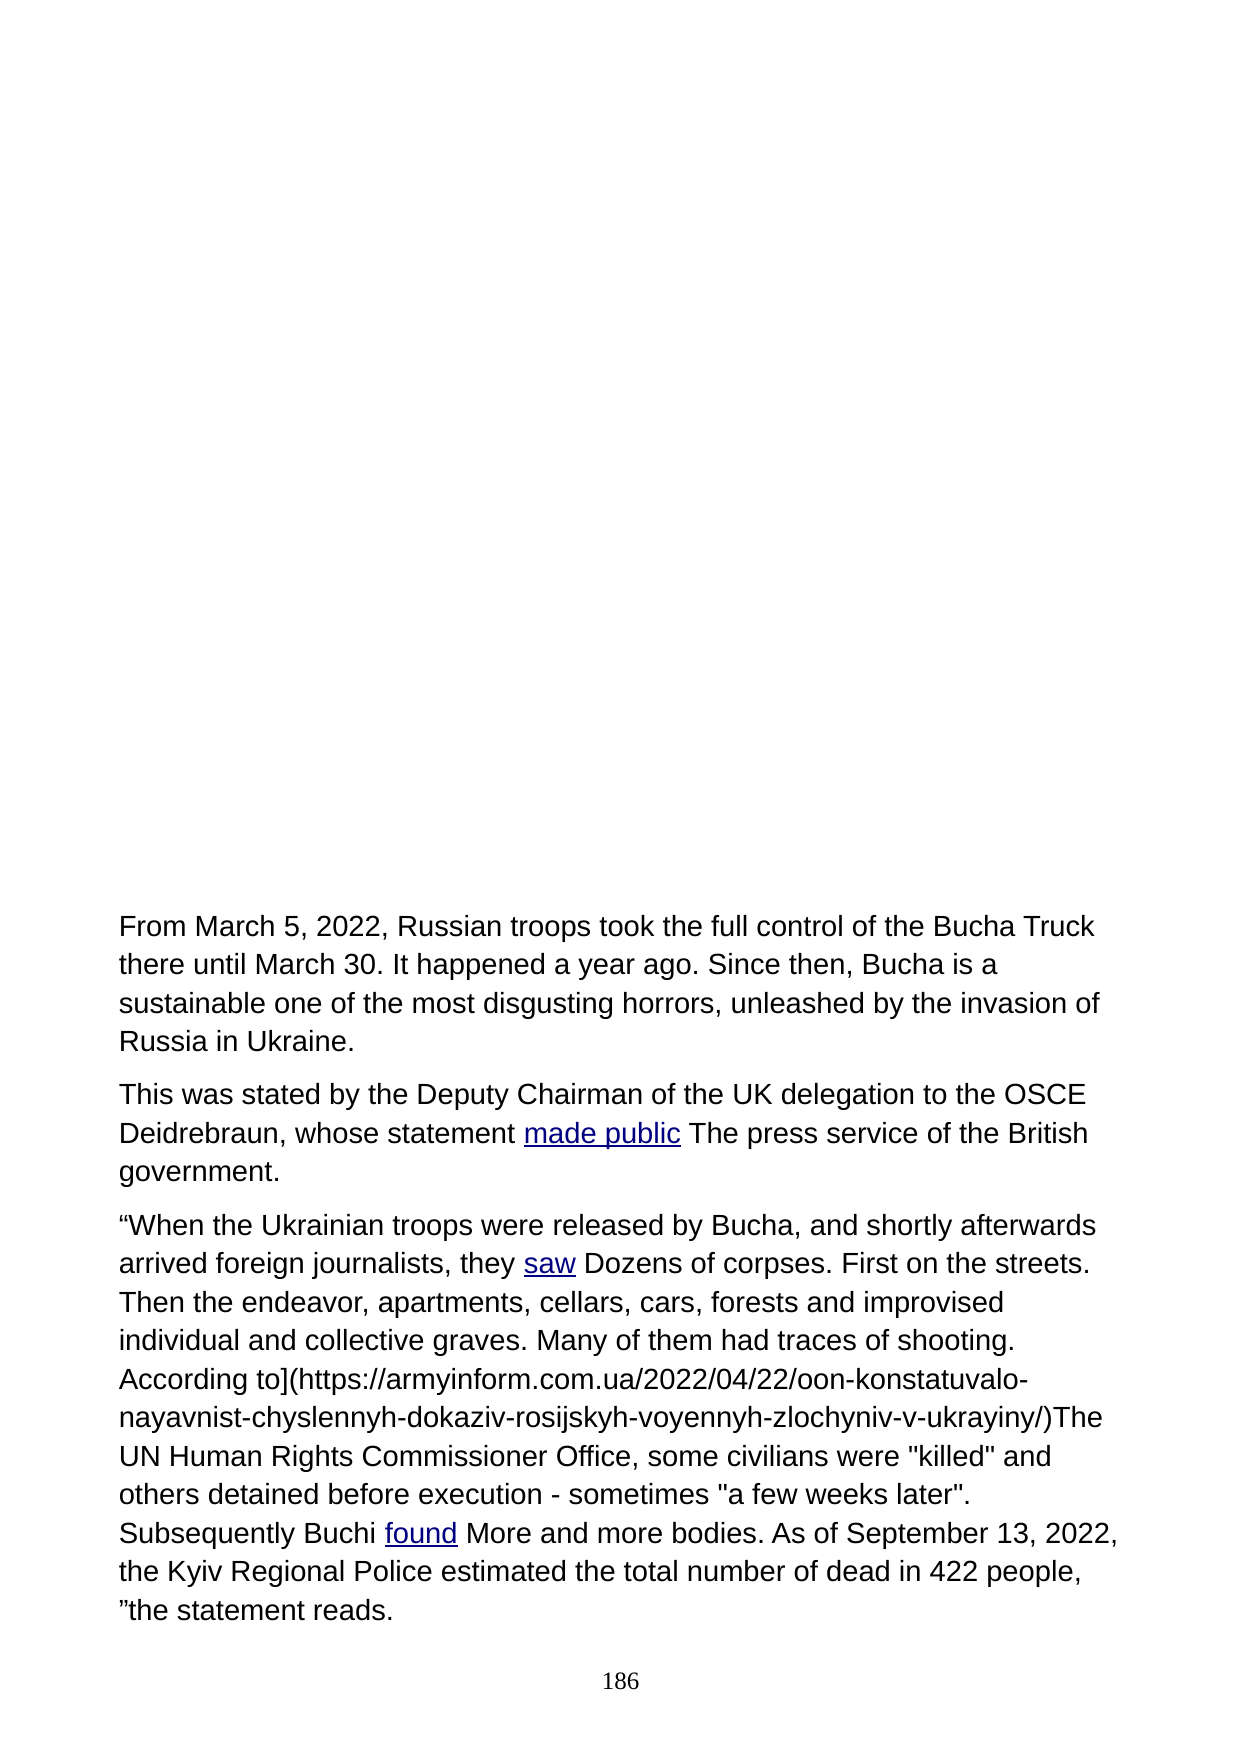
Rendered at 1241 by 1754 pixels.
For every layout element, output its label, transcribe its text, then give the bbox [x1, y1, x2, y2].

text From March 5, 2022, Russian troops took the full control of the Bucha Truck there until March 30. It happened a year ago. Since then, Bucha is a sustainable one of the most disgusting horrors, unleashed by the invasion of Russia in Ukraine. [118, 118, 1122, 1058]
text “When the Ukrainian troops were released by Bucha, and shortly afterwards arrived foreign journalists, they saw Dozens of corpses. First on the streets. Then the endeavor, apartments, cellars, cars, forests and improvised individual and collective graves. Many of them had traces of shooting. According to](https://armyinform.com.ua/2022/04/22/oon-konstatuvalo-nayavnist-chyslennyh-dokaziv-rosijskyh-voyennyh-zlochyniv-v-ukrayiny/)The UN Human Rights Commissioner Office, some civilians were "killed" and others detained before execution - sometimes "a few weeks later". Subsequently Buchi found More and more bodies. As of September 13, 2022, the Kyiv Regional Police estimated the total number of dead in 422 people, ”the statement reads. [118, 1207, 1122, 1626]
text This was stated by the Deputy Chairman of the UK delegation to the OSCE Deidrebraun, whose statement made public The press service of the British government. [118, 1077, 1122, 1188]
